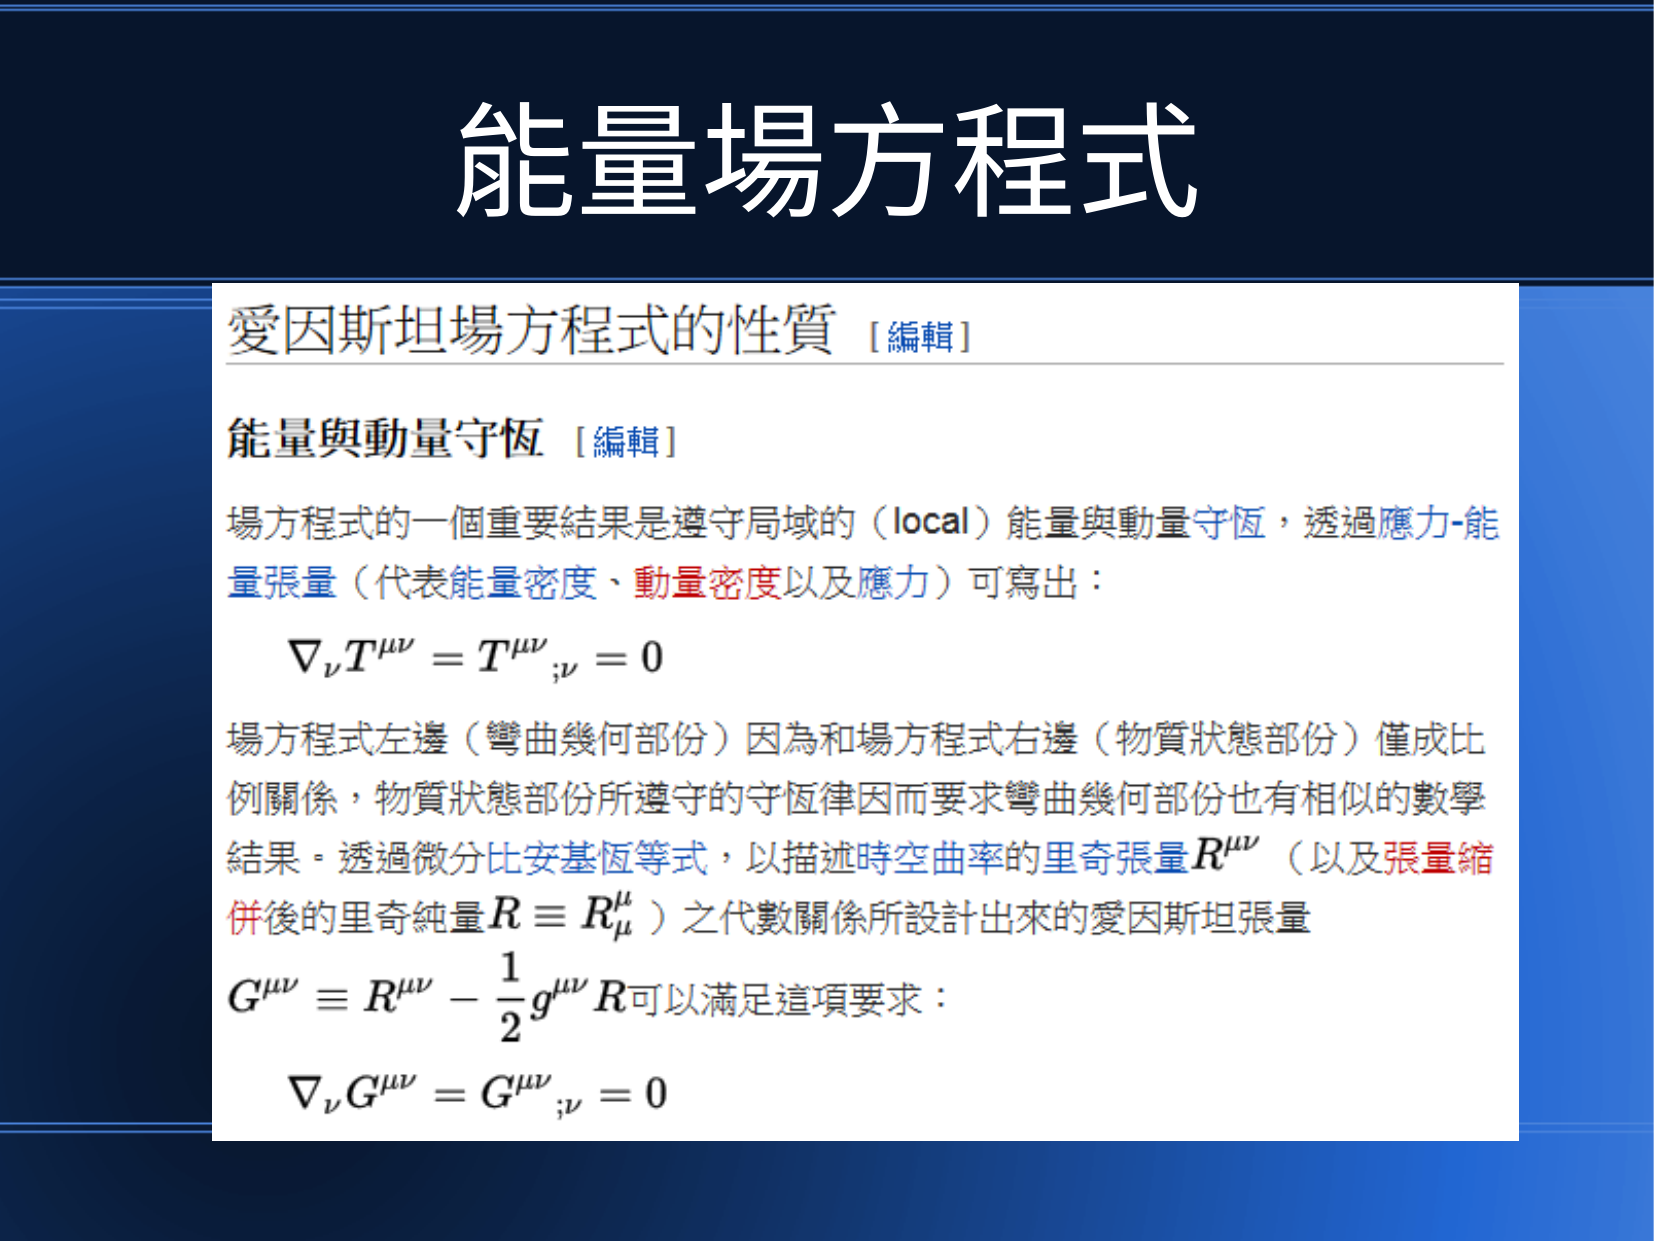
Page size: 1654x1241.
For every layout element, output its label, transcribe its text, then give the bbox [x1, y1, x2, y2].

title 能量場方程式 [82, 49, 1571, 257]
picture [0, 0, 1654, 1241]
